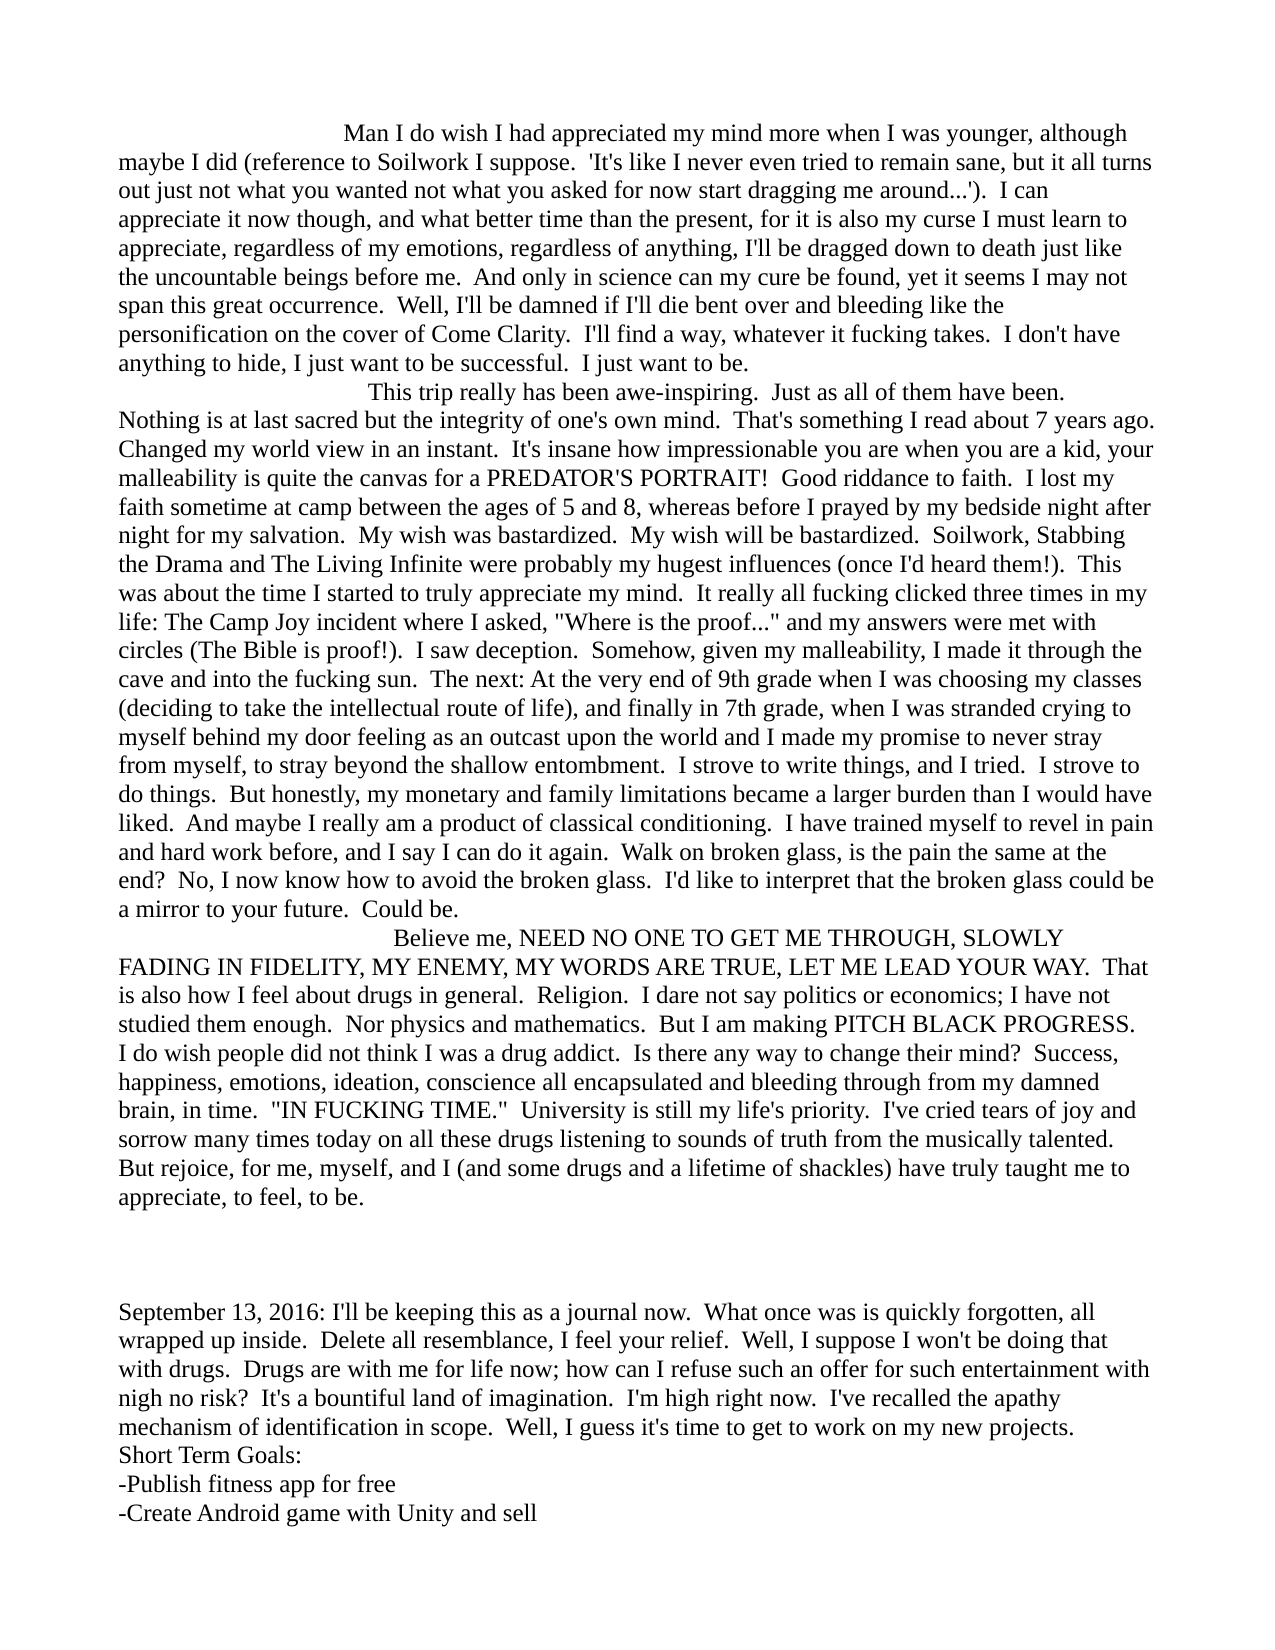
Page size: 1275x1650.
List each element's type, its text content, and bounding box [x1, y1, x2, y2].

text -Publish fitness app for free [118, 1469, 1157, 1498]
text Believe me, NEED NO ONE TO GET ME THROUGH, SLOWLY FADING IN FIDELITY, MY ENEMY, MY WORDS ARE TRUE, LET ME LEAD YOUR WAY. That is also how I feel about drugs in general. Religion. I dare not say politics or economics; I have not studied them enough. Nor physics and mathematics. But I am making PITCH BLACK PROGRESS. I do wish people did not think I was a drug addict. Is there any way to change their mind? Success, happiness, emotions, ideation, conscience all encapsulated and bleeding through from my damned brain, in time. "IN FUCKING TIME." University is still my life's priority. I've cried tears of joy and sorrow many times today on all these drugs listening to sounds of truth from the musically talented. But rejoice, for me, myself, and I (and some drugs and a lifetime of shackles) have truly taught me to appreciate, to feel, to be. [118, 923, 1157, 1211]
text Short Term Goals: [118, 1441, 1157, 1469]
text -Create Android game with Unity and sell [118, 1498, 1157, 1527]
text Man I do wish I had appreciated my mind more when I was younger, although maybe I did (reference to Soilwork I suppose. 'It's like I never even tried to remain sane, but it all turns out just not what you wanted not what you asked for now start dragging me around...'). I can appreciate it now though, and what better time than the present, for it is also my curse I must learn to appreciate, regardless of my emotions, regardless of anything, I'll be dragged down to death just like the uncountable beings before me. And only in science can my cure be found, yet it seems I may not span this great occurrence. Well, I'll be damned if I'll die bent over and bleeding like the personification on the cover of Come Clarity. I'll find a way, whatever it fucking takes. I don't have anything to hide, I just want to be successful. I just want to be. [118, 118, 1157, 377]
text September 13, 2016: I'll be keeping this as a journal now. What once was is quickly forgotten, all wrapped up inside. Delete all resemblance, I feel your relief. Well, I suppose I won't be doing that with drugs. Drugs are with me for life now; how can I refuse such an offer for such entertainment with nigh no risk? It's a bountiful land of imagination. I'm high right now. I've recalled the apathy mechanism of identification in scope. Well, I guess it's time to get to work on my new projects. [118, 1297, 1157, 1441]
text This trip really has been awe-inspiring. Just as all of them have been. Nothing is at last sacred but the integrity of one's own mind. That's something I read about 7 years ago. Changed my world view in an instant. It's insane how impressionable you are when you are a kid, your malleability is quite the canvas for a PREDATOR'S PORTRAIT! Good riddance to faith. I lost my faith sometime at camp between the ages of 5 and 8, whereas before I prayed by my bedside night after night for my salvation. My wish was bastardized. My wish will be bastardized. Soilwork, Stabbing the Drama and The Living Infinite were probably my hugest influences (once I'd heard them!). This was about the time I started to truly appreciate my mind. It really all fucking clicked three times in my life: The Camp Joy incident where I asked, "Where is the proof..." and my answers were met with circles (The Bible is proof!). I saw deception. Somehow, given my malleability, I made it through the cave and into the fucking sun. The next: At the very end of 9th grade when I was choosing my classes (deciding to take the intellectual route of life), and finally in 7th grade, when I was stranded crying to myself behind my door feeling as an outcast upon the world and I made my promise to never stray from myself, to stray beyond the shallow entombment. I strove to write things, and I tried. I strove to do things. But honestly, my monetary and family limitations became a larger burden than I would have liked. And maybe I really am a product of classical conditioning. I have trained myself to revel in pain and hard work before, and I say I can do it again. Walk on broken glass, is the pain the same at the end? No, I now know how to avoid the broken glass. I'd like to interpret that the broken glass could be a mirror to your future. Could be. [118, 377, 1157, 923]
